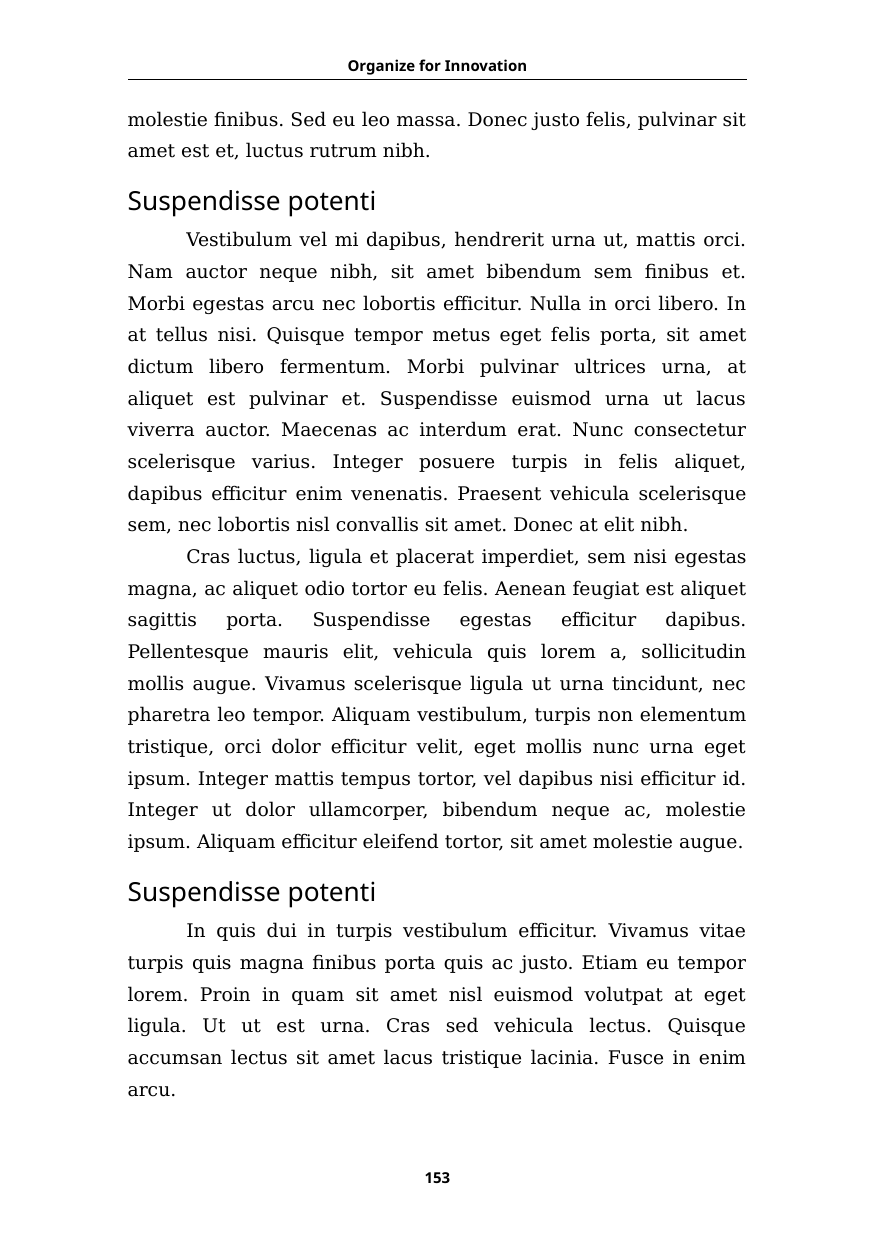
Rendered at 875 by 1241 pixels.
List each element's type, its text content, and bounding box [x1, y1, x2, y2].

text Vestibulum vel mi dapibus, hendrerit urna ut, mattis orci. Nam auctor neque nibh, sit amet bibendum sem finibus et. Morbi egestas arcu nec lobortis efficitur. Nulla in orci libero. In at tellus nisi. Quisque tempor metus eget felis porta, sit amet dictum libero fermentum. Morbi pulvinar ultrices urna, at aliquet est pulvinar et. Suspendisse euismod urna ut lacus viverra auctor. Maecenas ac interdum erat. Nunc consectetur scelerisque varius. Integer posuere turpis in felis aliquet, dapibus efficitur enim venenatis. Praesent vehicula scelerisque sem, nec lobortis nisl convallis sit amet. Donec at elit nibh. [127, 229, 747, 536]
subtitle Suspendisse potenti [127, 187, 747, 217]
text In quis dui in turpis vestibulum efficitur. Vivamus vitae turpis quis magna finibus porta quis ac justo. Etiam eu tempor lorem. Proin in quam sit amet nisl euismod volutpat at eget ligula. Ut ut est urna. Cras sed vehicula lectus. Quisque accumsan lectus sit amet lacus tristique lacinia. Fusce in enim arcu. [127, 920, 747, 1100]
text molestie finibus. Sed eu leo massa. Donec justo felis, pulvinar sit amet est et, luctus rutrum nibh. [127, 109, 747, 162]
subtitle Suspendisse potenti [127, 877, 747, 908]
text Cras luctus, ligula et placerat imperdiet, sem nisi egestas magna, ac aliquet odio tortor eu felis. Aenean feugiat est aliquet sagittis porta. Suspendisse egestas efficitur dapibus. Pellentesque mauris elit, vehicula quis lorem a, sollicitudin mollis augue. Vivamus scelerisque ligula ut urna tincidunt, nec pharetra leo tempor. Aliquam vestibulum, turpis non elementum tristique, orci dolor efficitur velit, eget mollis nunc urna eget ipsum. Integer mattis tempus tortor, vel dapibus nisi efficitur id. Integer ut dolor ullamcorper, bibendum neque ac, molestie ipsum. Aliquam efficitur eleifend tortor, sit amet molestie augue. [127, 546, 747, 853]
